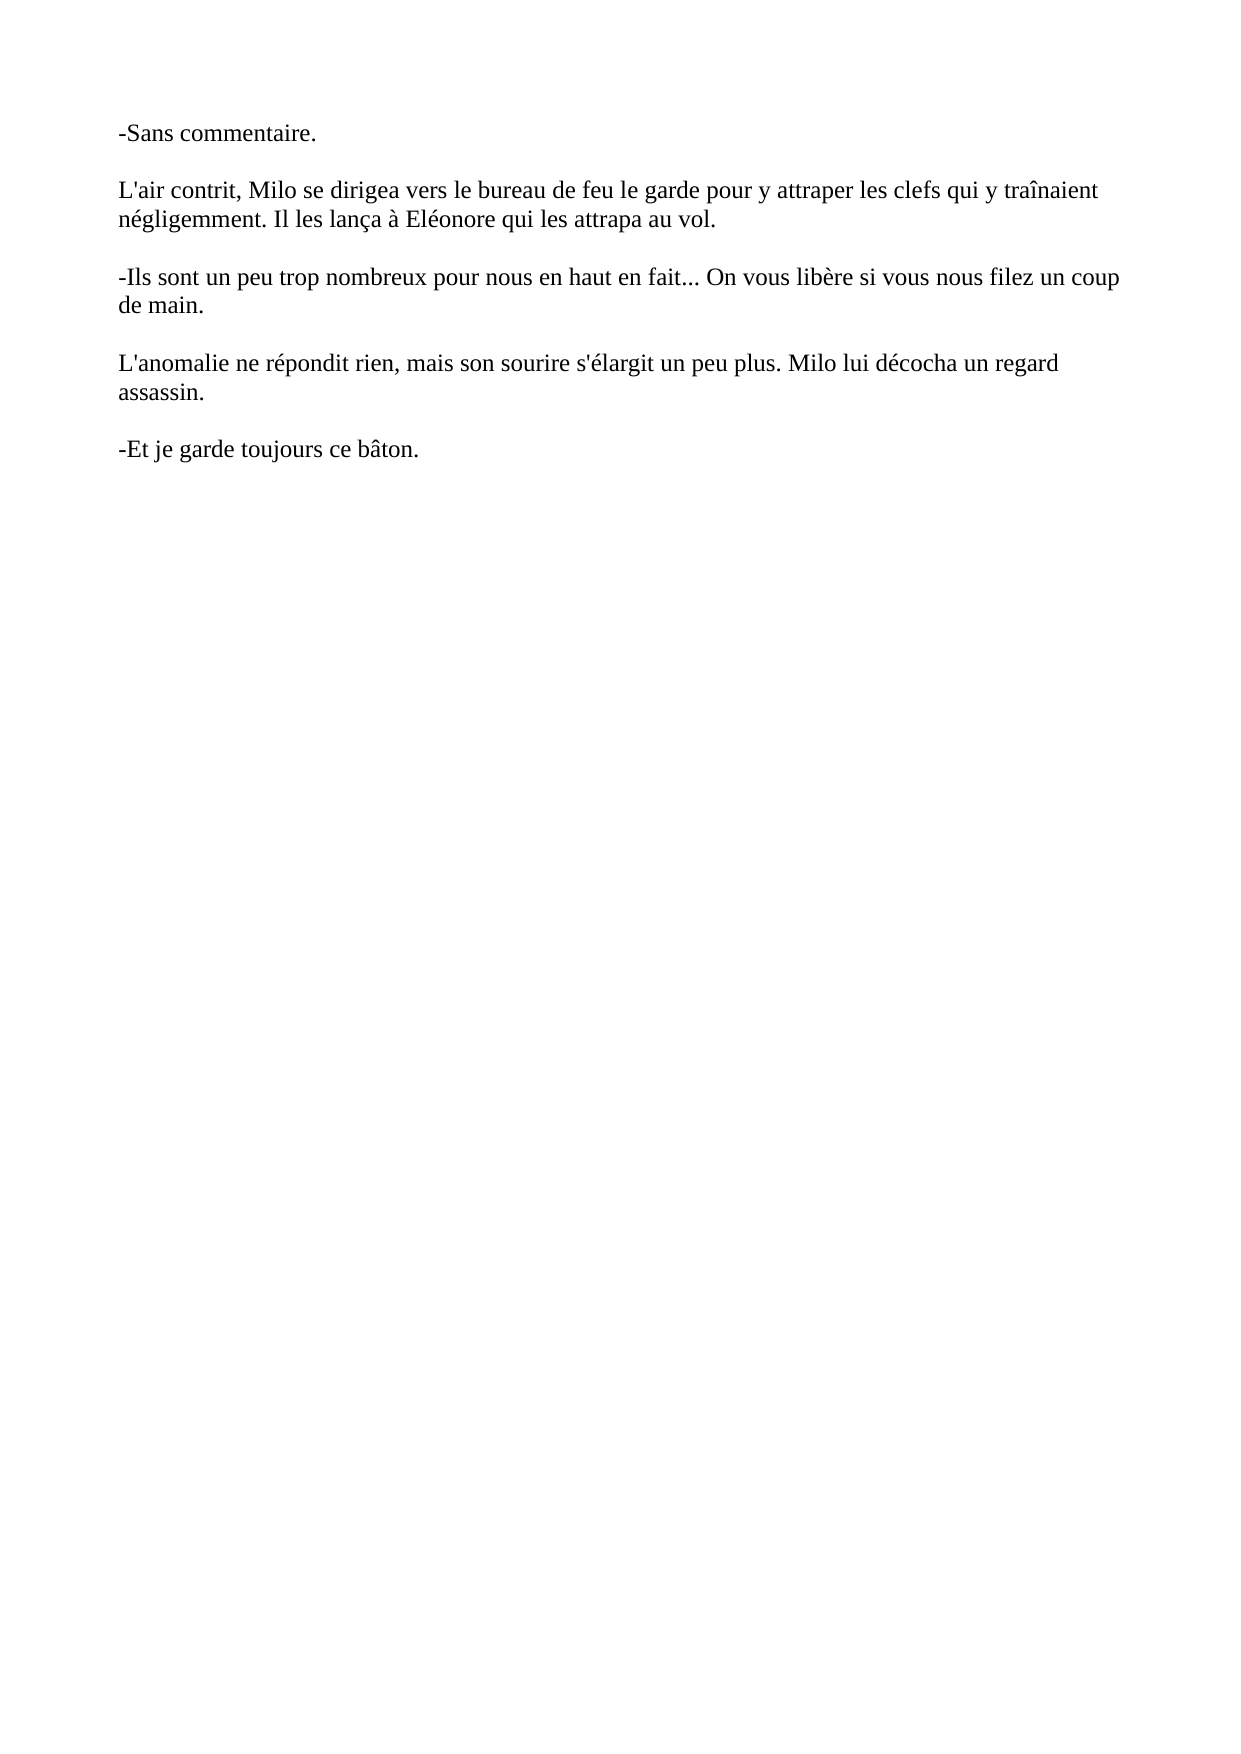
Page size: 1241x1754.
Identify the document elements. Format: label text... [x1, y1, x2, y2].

text -Ils sont un peu trop nombreux pour nous en haut en fait... On vous libère si vous nous filez un coup de main. [118, 262, 1122, 319]
text L'air contrit, Milo se dirigea vers le bureau de feu le garde pour y attraper les clefs qui y traînaient négligemment. Il les lança à Eléonore qui les attrapa au vol. [118, 176, 1122, 233]
text -Sans commentaire. [118, 118, 1122, 147]
text -Et je garde toujours ce bâton. [118, 434, 1122, 463]
text L'anomalie ne répondit rien, mais son sourire s'élargit un peu plus. Milo lui décocha un regard assassin. [118, 348, 1122, 406]
